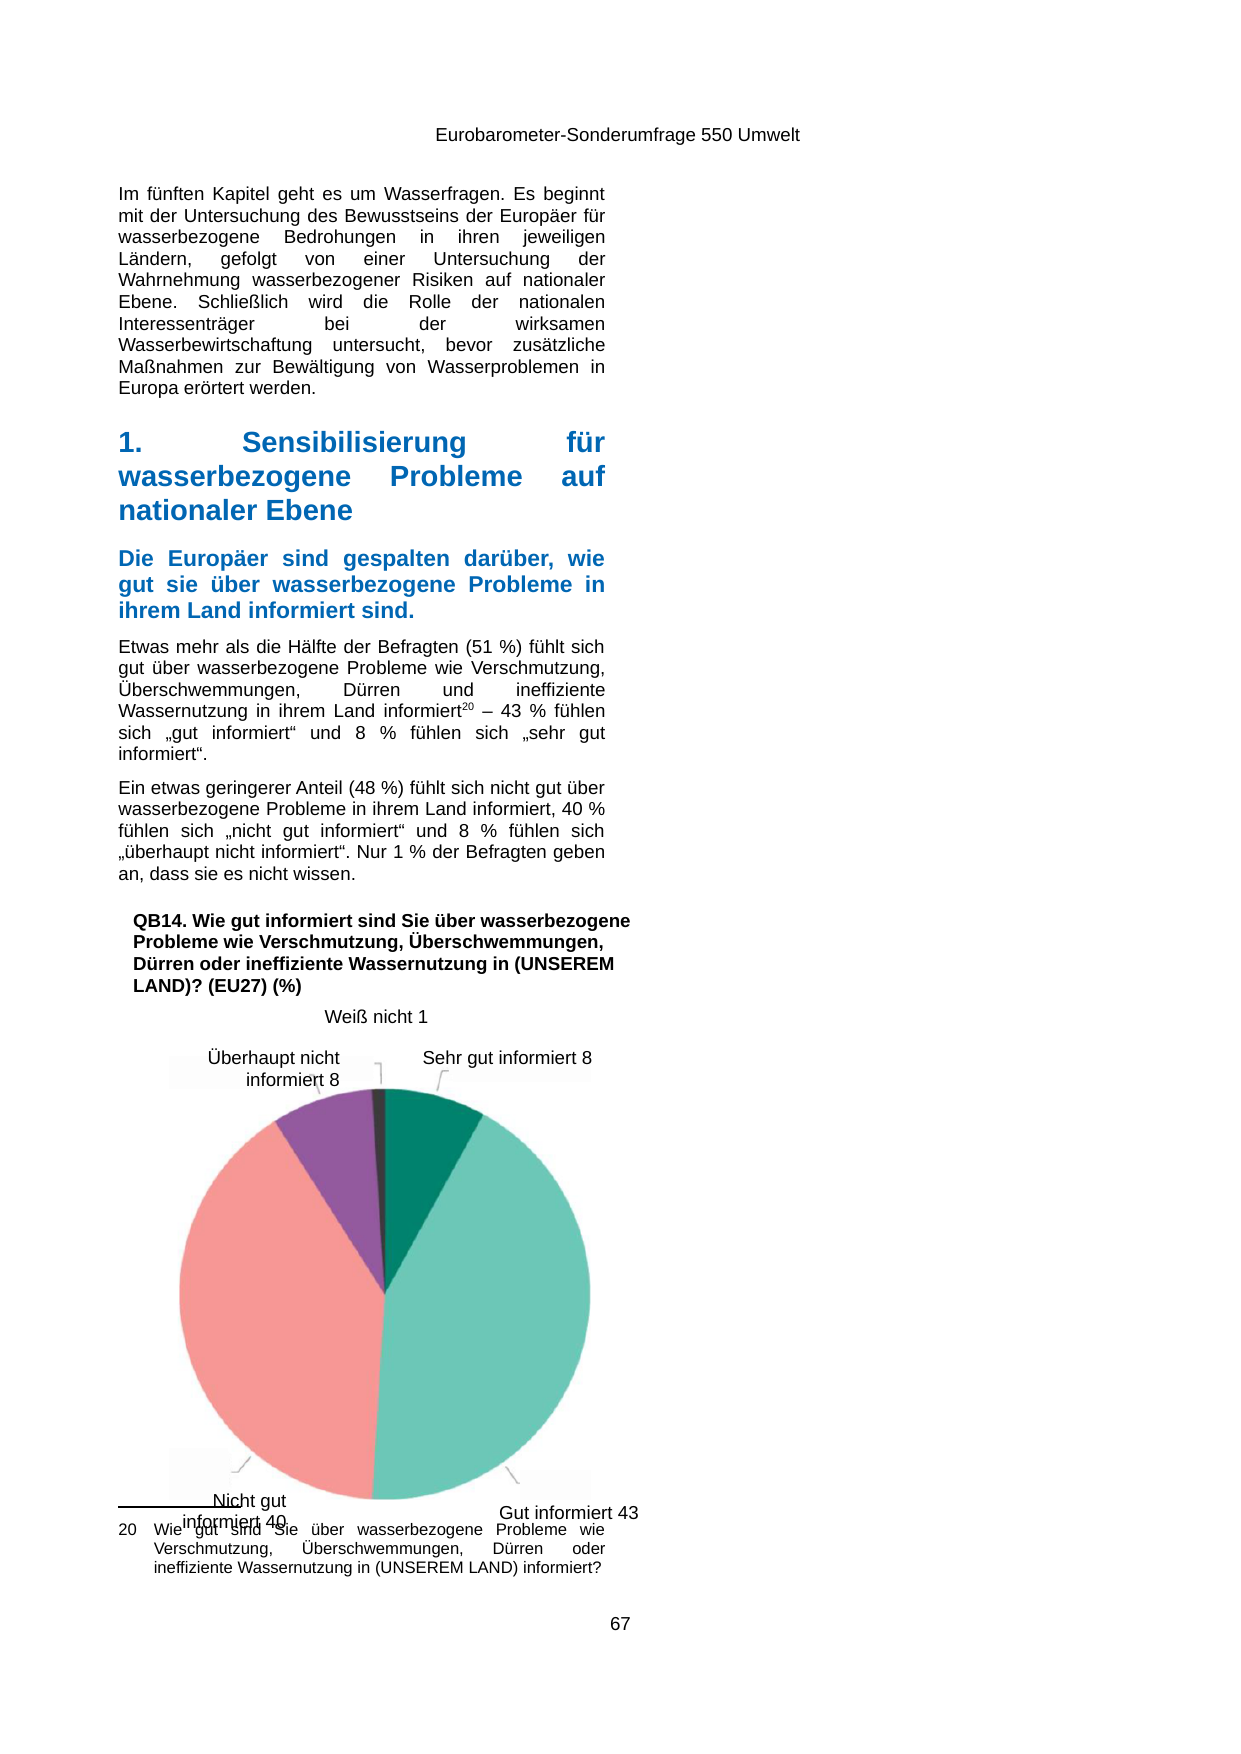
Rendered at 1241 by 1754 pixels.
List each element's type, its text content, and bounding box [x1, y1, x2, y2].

text Die Europäer sind gespalten darüber, wie gut sie über wasserbezogene Probleme in ihrem Land informiert sind. [118, 544, 605, 623]
text Im fünften Kapitel geht es um Wasserfragen. Es beginnt mit der Untersuchung des Bewusstseins der Europäer für wasserbezogene Bedrohungen in ihren jeweiligen Ländern, gefolgt von einer Untersuchung der Wahrnehmung wasserbezogener Risiken auf nationaler Ebene. Schließlich wird die Rolle der nationalen Interessenträger bei der wirksamen Wasserbewirtschaftung untersucht, bevor zusätzliche Maßnahmen zur Bewältigung von Wasserproblemen in Europa erörtert werden. [118, 183, 605, 399]
text Etwas mehr als die Hälfte der Befragten (51 %) fühlt sich gut über wasserbezogene Probleme wie Verschmutzung, Überschwemmungen, Dürren und ineffiziente Wassernutzung in ihrem Land informiert – 43 % fühlen sich „gut informiert“ und 8 % fühlen sich „sehr gut informiert“. [118, 635, 605, 765]
subtitle 1. Sensibilisierung für wasserbezogene Probleme auf nationaler Ebene [118, 425, 605, 526]
picture [210, 1056, 217, 1063]
text Ein etwas geringerer Anteil (48 %) fühlt sich nicht gut über wasserbezogene Probleme in ihrem Land informiert, 40 % fühlen sich „nicht gut informiert“ und 8 % fühlen sich „überhaupt nicht informiert“. Nur 1 % der Befragten geben an, dass sie es nicht wissen. [118, 777, 605, 884]
picture [169, 1056, 591, 1500]
text Wie gut sind Sie über wasserbezogene Probleme wie Verschmutzung, Überschwemmungen, Dürren oder ineffiziente Wassernutzung in (UNSEREM LAND) informiert? [118, 1519, 605, 1577]
